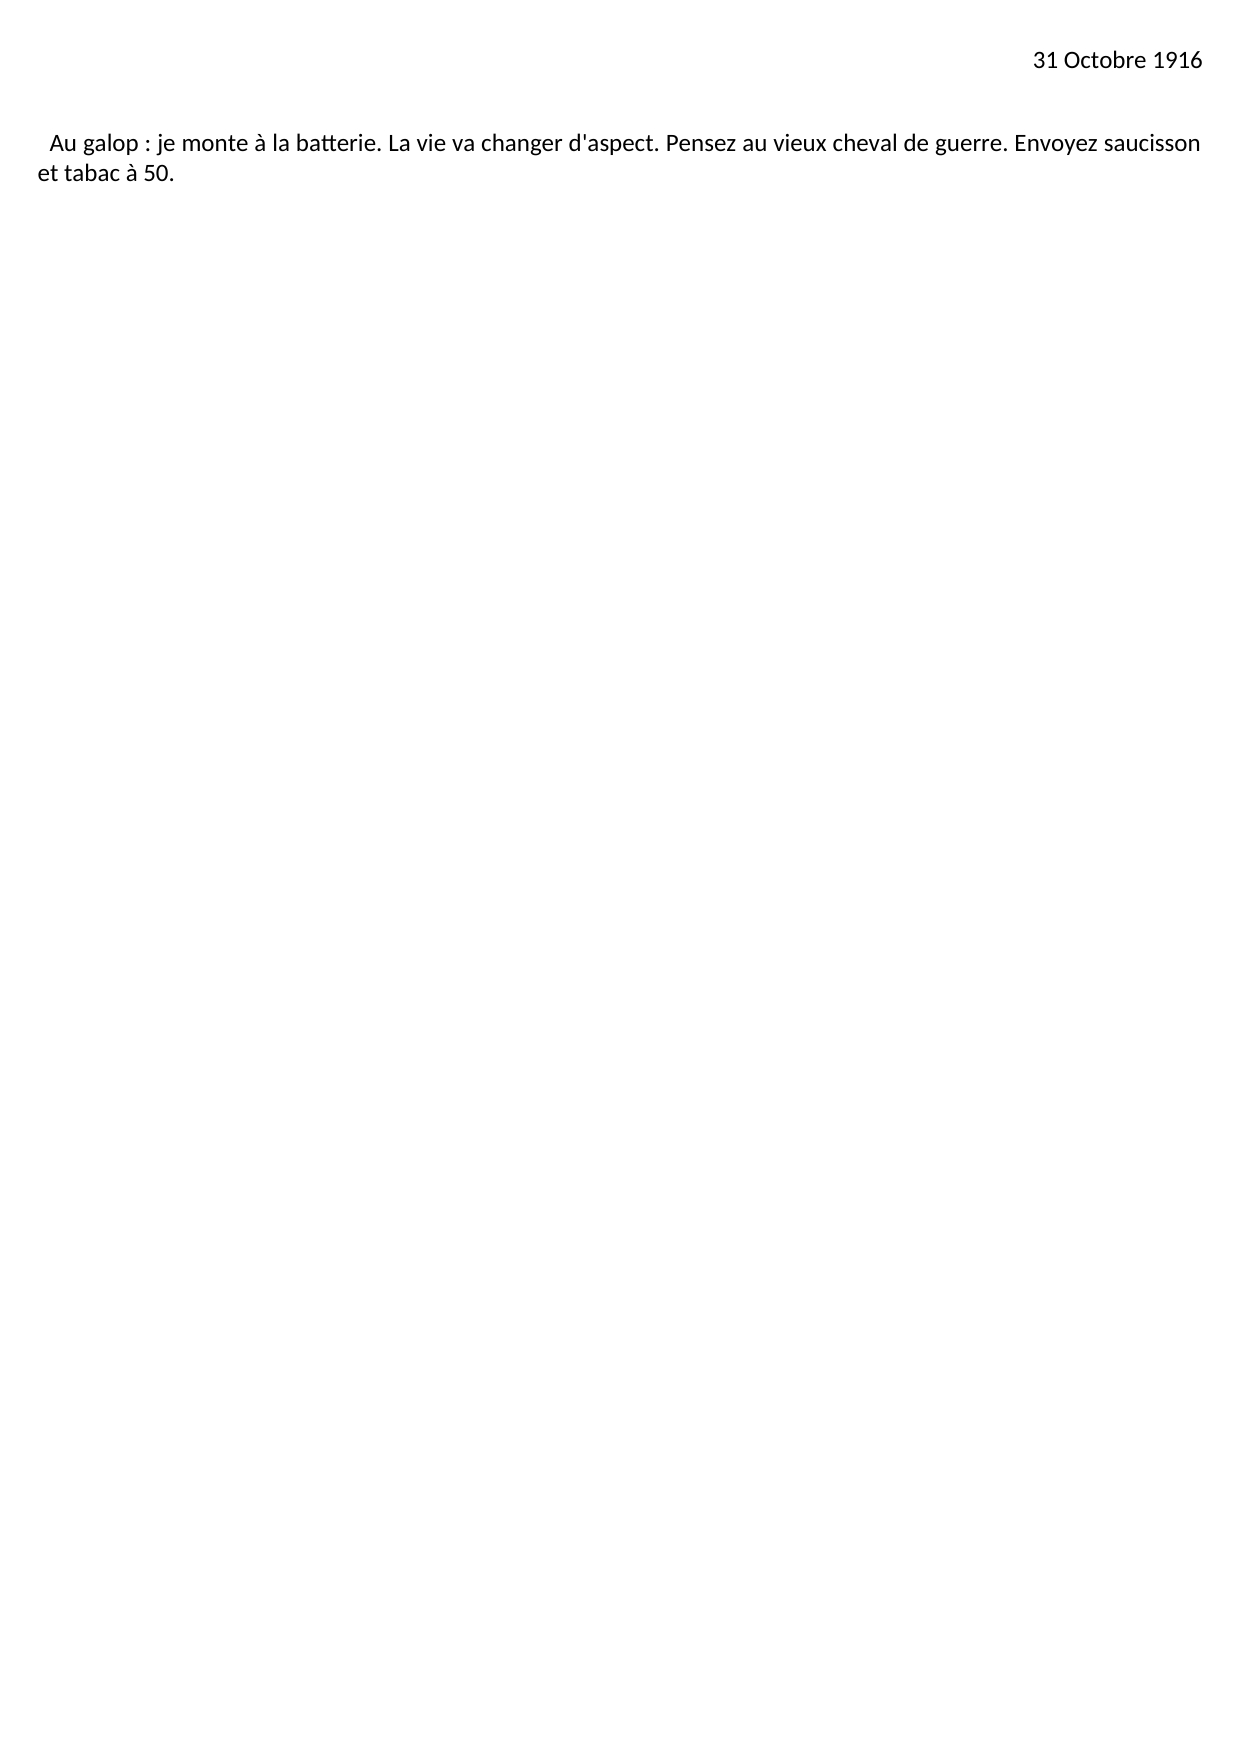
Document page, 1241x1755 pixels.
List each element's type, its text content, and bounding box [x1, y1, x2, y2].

text Au galop : je monte à la batterie. La vie va changer d'aspect. Pensez au vieux cheval de guerre. Envoyez saucisson et tabac à 50. [37, 133, 1203, 188]
text 31 Octobre 1916 [37, 49, 1203, 74]
